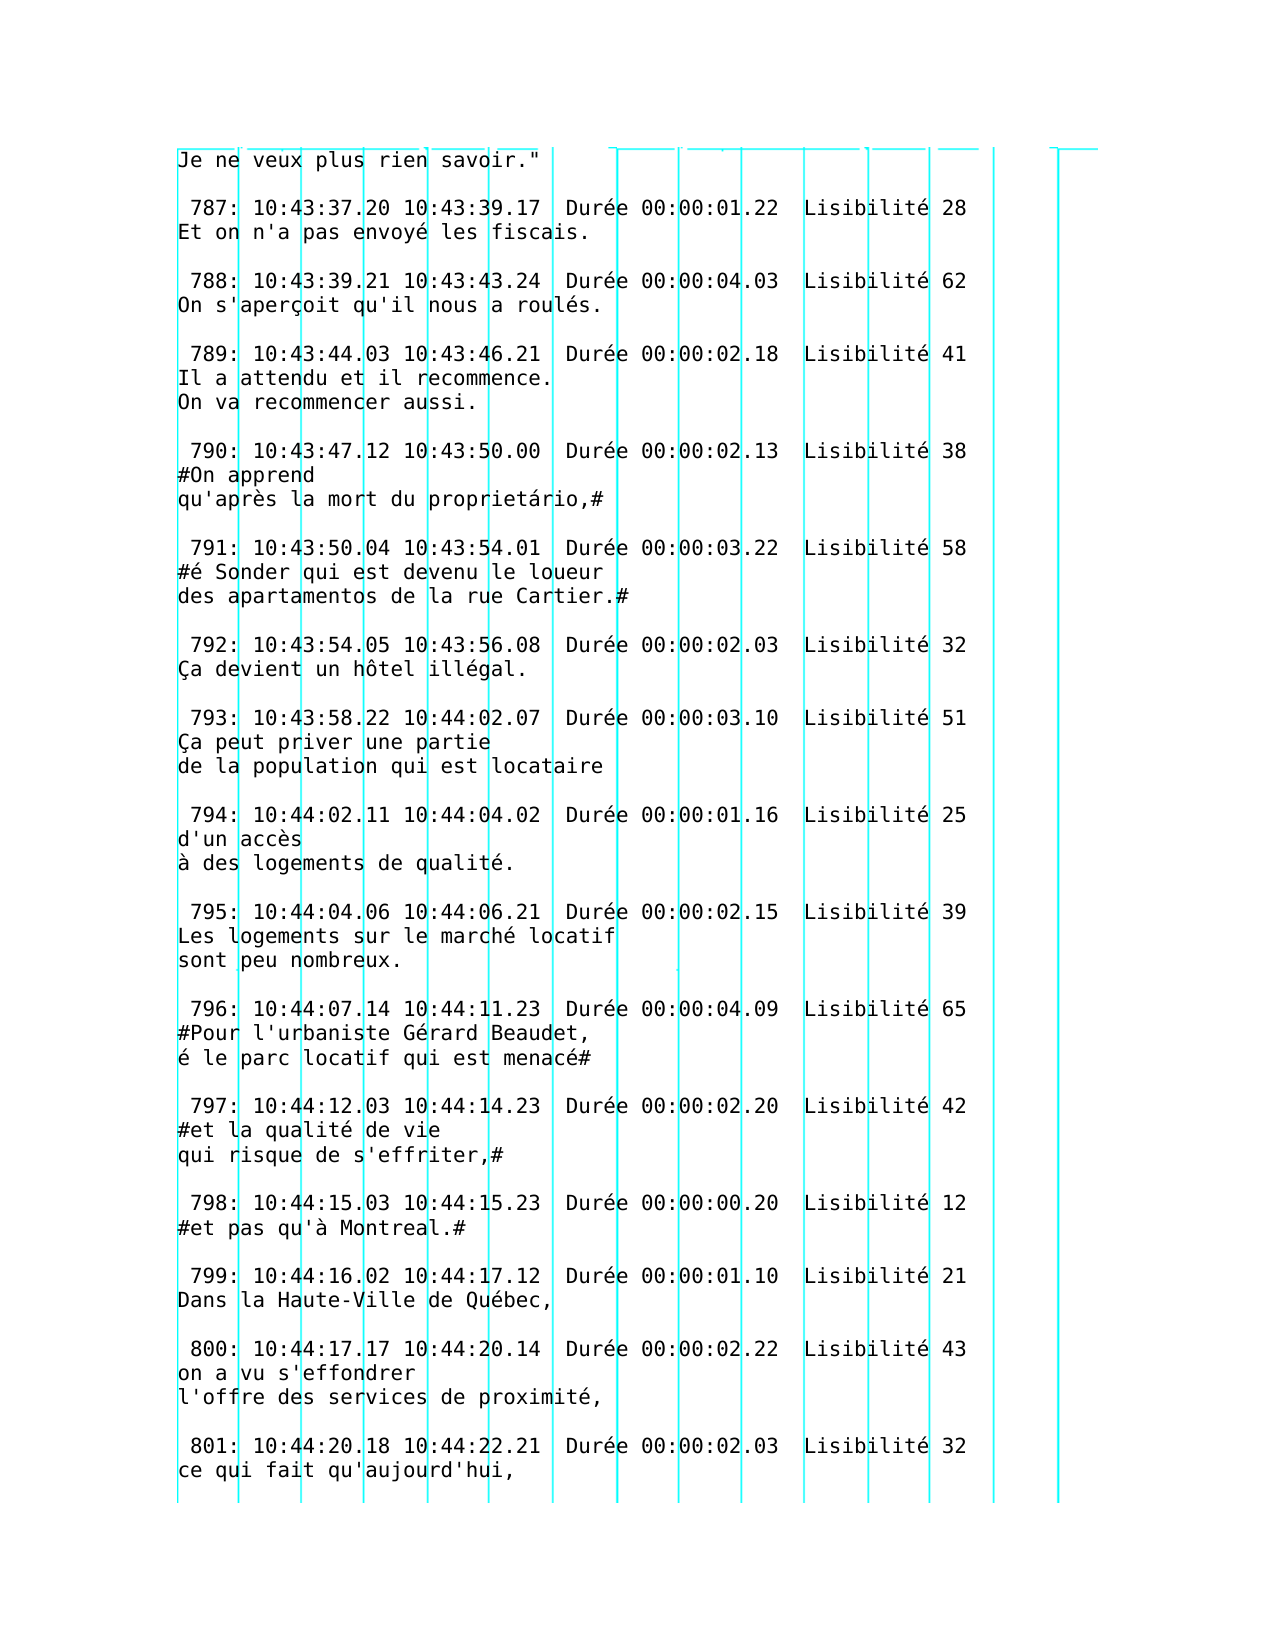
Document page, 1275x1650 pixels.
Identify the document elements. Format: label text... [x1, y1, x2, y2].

text 794: 10:44:02.11 10:44:04.02 Durée 00:00:01.16 Lisibilité 25 [177, 803, 1098, 827]
text 795: 10:44:04.06 10:44:06.21 Durée 00:00:02.15 Lisibilité 39 [177, 900, 1098, 924]
text Il a attendu et il recommence. [177, 366, 1098, 390]
text Et on n'a pas envoyé les fiscais. [177, 220, 1098, 245]
text 798: 10:44:15.03 10:44:15.23 Durée 00:00:00.20 Lisibilité 12 [177, 1191, 1098, 1216]
text 789: 10:43:44.03 10:43:46.21 Durée 00:00:02.18 Lisibilité 41 [177, 342, 1098, 366]
text sont peu nombreux. [177, 948, 1098, 973]
text 797: 10:44:12.03 10:44:14.23 Durée 00:00:02.20 Lisibilité 42 [177, 1094, 1098, 1118]
text Les logements sur le marché locatif [177, 924, 1098, 948]
text Ça devient un hôtel illégal. [177, 657, 1098, 682]
text de la population qui est locataire [177, 754, 1098, 779]
text 787: 10:43:37.20 10:43:39.17 Durée 00:00:01.22 Lisibilité 28 [177, 196, 1098, 220]
picture [177, 147, 1098, 1503]
text 801: 10:44:20.18 10:44:22.21 Durée 00:00:02.03 Lisibilité 32 [177, 1434, 1098, 1458]
text Dans la Haute-Ville de Québec, [177, 1288, 1098, 1313]
text 791: 10:43:50.04 10:43:54.01 Durée 00:00:03.22 Lisibilité 58 [177, 536, 1098, 560]
text On s'aperçoit qu'il nous a roulés. [177, 293, 1098, 317]
text ce qui fait qu'aujourd'hui, [177, 1458, 1098, 1482]
text qui risque de s'effriter,# [177, 1143, 1098, 1167]
text #é Sonder qui est devenu le loueur [177, 560, 1098, 584]
text #On apprend [177, 463, 1098, 487]
text d'un accès [177, 827, 1098, 851]
text é le parc locatif qui est menacé# [177, 1046, 1098, 1070]
text 800: 10:44:17.17 10:44:20.14 Durée 00:00:02.22 Lisibilité 43 [177, 1337, 1098, 1361]
text Je ne veux plus rien savoir." [177, 148, 1098, 172]
text l'offre des services de proximité, [177, 1385, 1098, 1410]
text On va recommencer aussi. [177, 390, 1098, 414]
text 790: 10:43:47.12 10:43:50.00 Durée 00:00:02.13 Lisibilité 38 [177, 439, 1098, 463]
text à des logements de qualité. [177, 851, 1098, 876]
text 792: 10:43:54.05 10:43:56.08 Durée 00:00:02.03 Lisibilité 32 [177, 633, 1098, 657]
text 796: 10:44:07.14 10:44:11.23 Durée 00:00:04.09 Lisibilité 65 [177, 997, 1098, 1021]
text on a vu s'effondrer [177, 1361, 1098, 1385]
text qu'après la mort du proprietário,# [177, 487, 1098, 512]
text 799: 10:44:16.02 10:44:17.12 Durée 00:00:01.10 Lisibilité 21 [177, 1264, 1098, 1288]
text des apartamentos de la rue Cartier.# [177, 584, 1098, 609]
text 788: 10:43:39.21 10:43:43.24 Durée 00:00:04.03 Lisibilité 62 [177, 269, 1098, 293]
text #Pour l'urbaniste Gérard Beaudet, [177, 1021, 1098, 1046]
text Ça peut priver une partie [177, 730, 1098, 754]
text #et la qualité de vie [177, 1118, 1098, 1143]
text 793: 10:43:58.22 10:44:02.07 Durée 00:00:03.10 Lisibilité 51 [177, 706, 1098, 730]
text #et pas qu'à Montreal.# [177, 1216, 1098, 1240]
